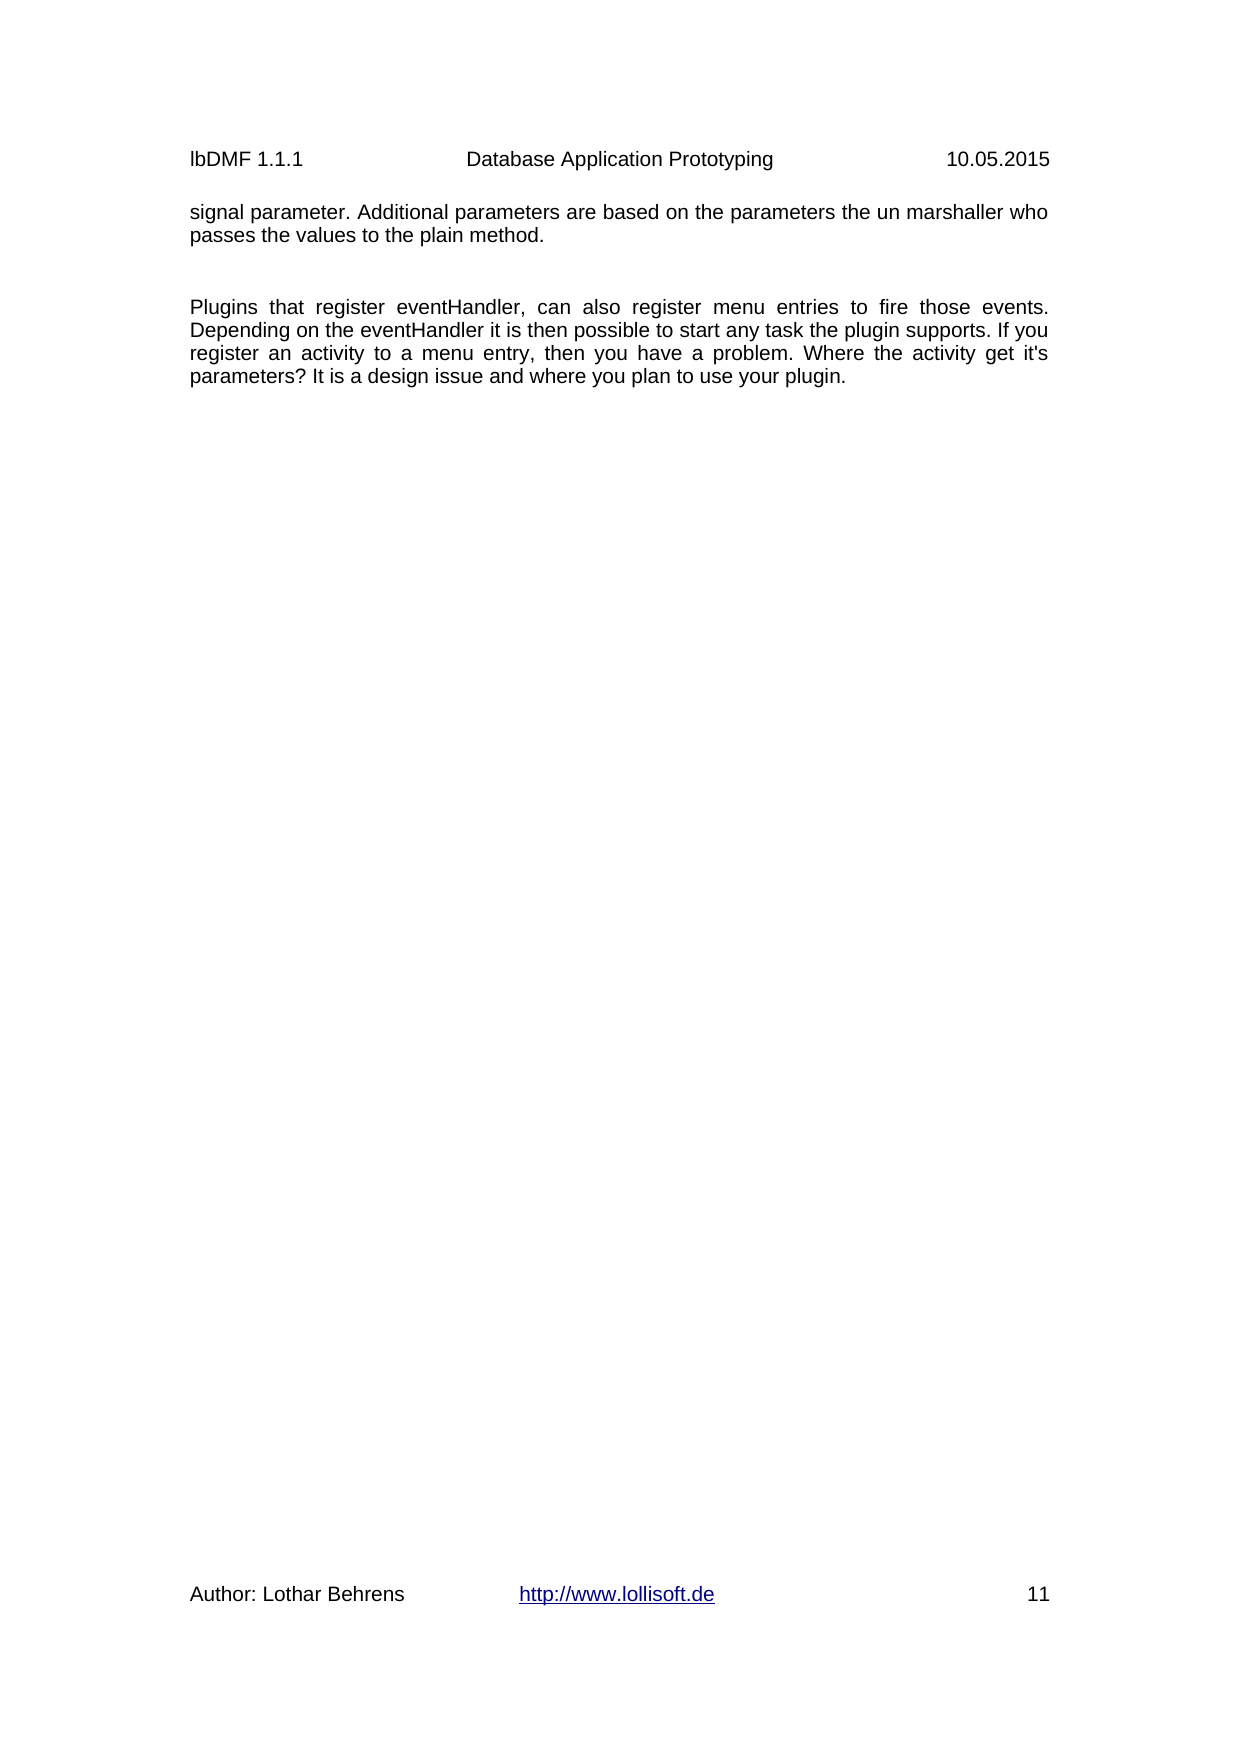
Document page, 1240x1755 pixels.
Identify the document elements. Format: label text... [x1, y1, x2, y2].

text Plugins that register eventHandler, can also register menu entries to fire those events. Depending on the eventHandler it is then possible to start any task the plugin supports. If you register an activity to a menu entry, then you have a problem. Where the activity get it's parameters? It is a design issue and where you plan to use your plugin. [189, 295, 1050, 388]
text signal parameter. Additional parameters are based on the parameters the un marshaller who passes the values to the plain method. [189, 201, 1050, 247]
